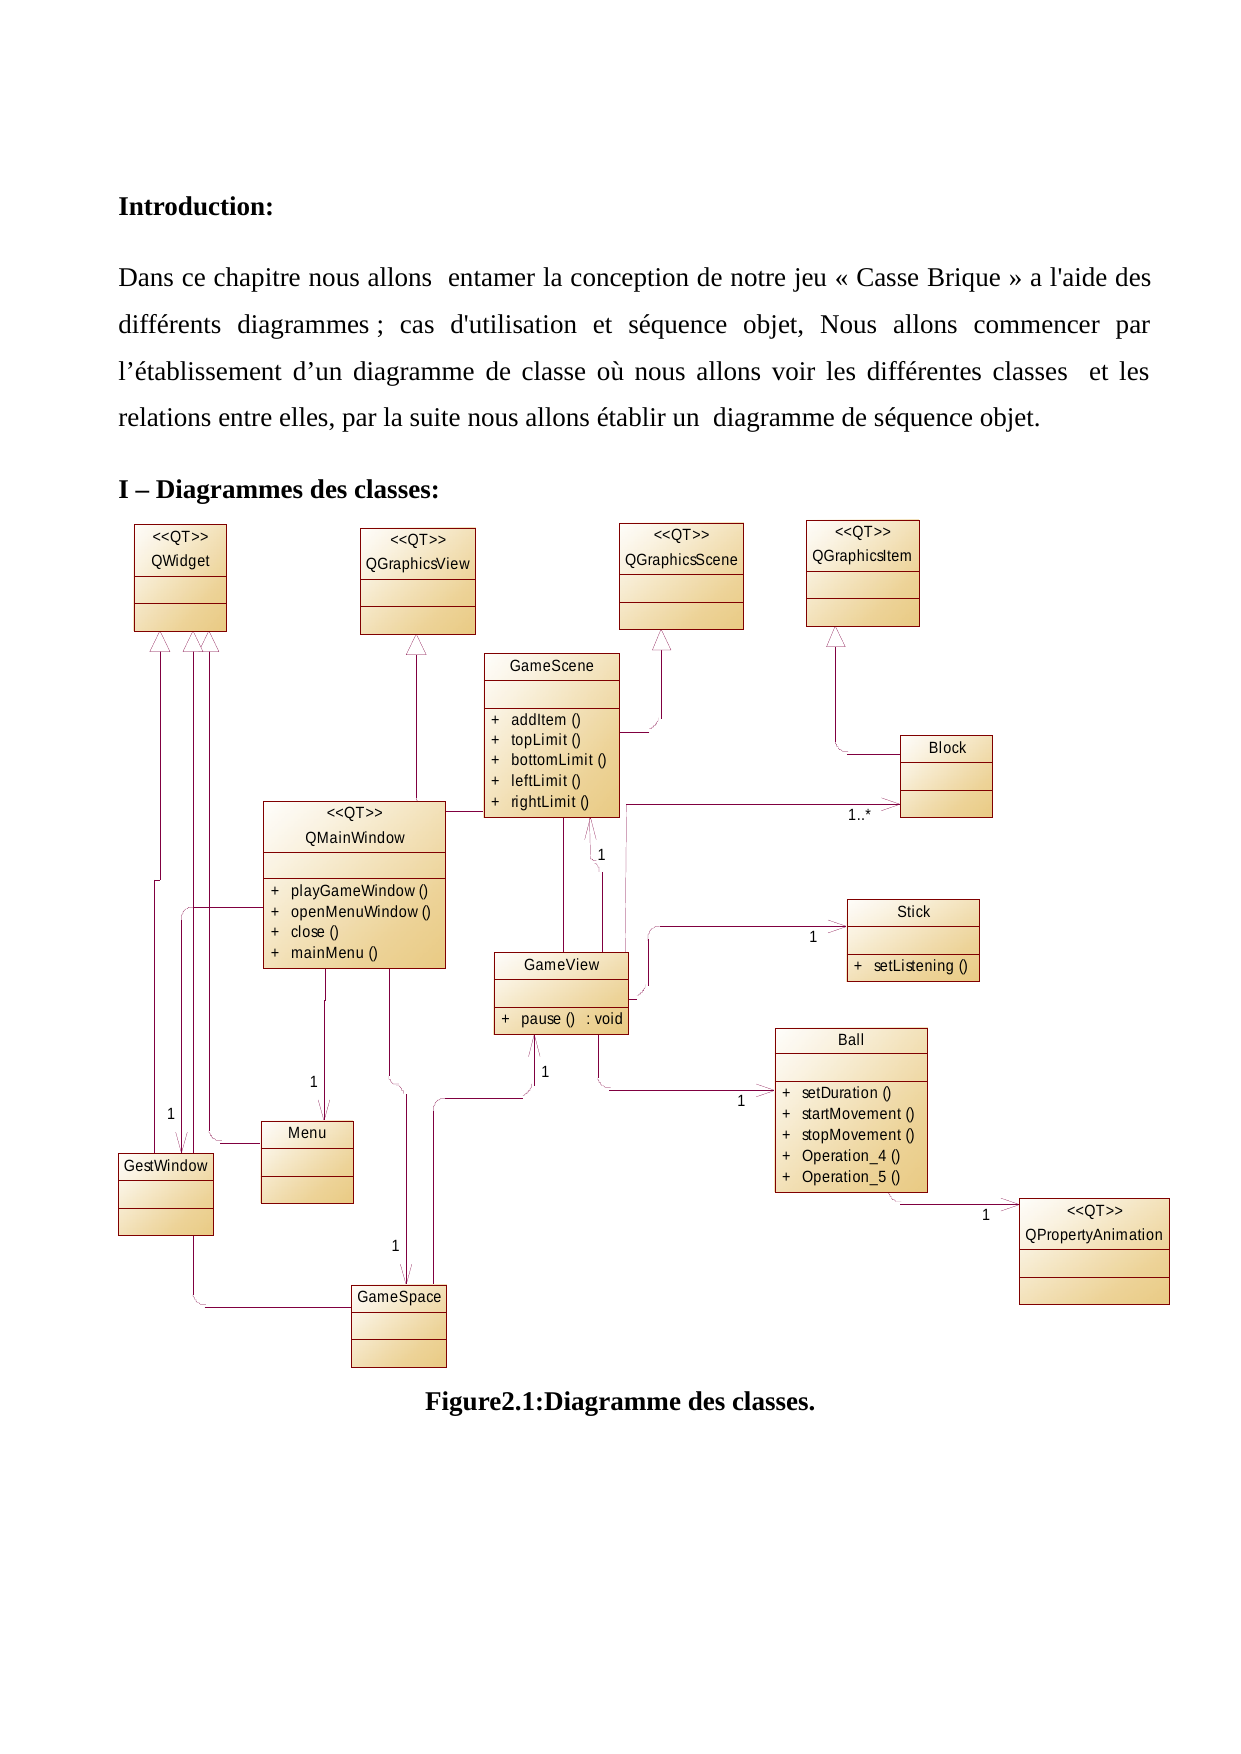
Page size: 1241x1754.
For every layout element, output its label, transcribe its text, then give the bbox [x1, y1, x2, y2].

text I – Diagrammes des classes: [118, 473, 1152, 504]
text Introduction: [118, 190, 1152, 221]
text Dans ce chapitre nous allons entamer la conception de notre jeu « Casse Brique » a l'aide des différents diagrammes ; cas d'utilisation et séquence objet, Nous allons commencer par l’établissement d’un diagramme de classe où nous allons voir les différentes classes et les relations entre elles, par la suite nous allons établir un diagramme de séquence objet. [118, 261, 1152, 433]
list Figure2.1:Diagramme des classes. [118, 520, 1122, 1417]
